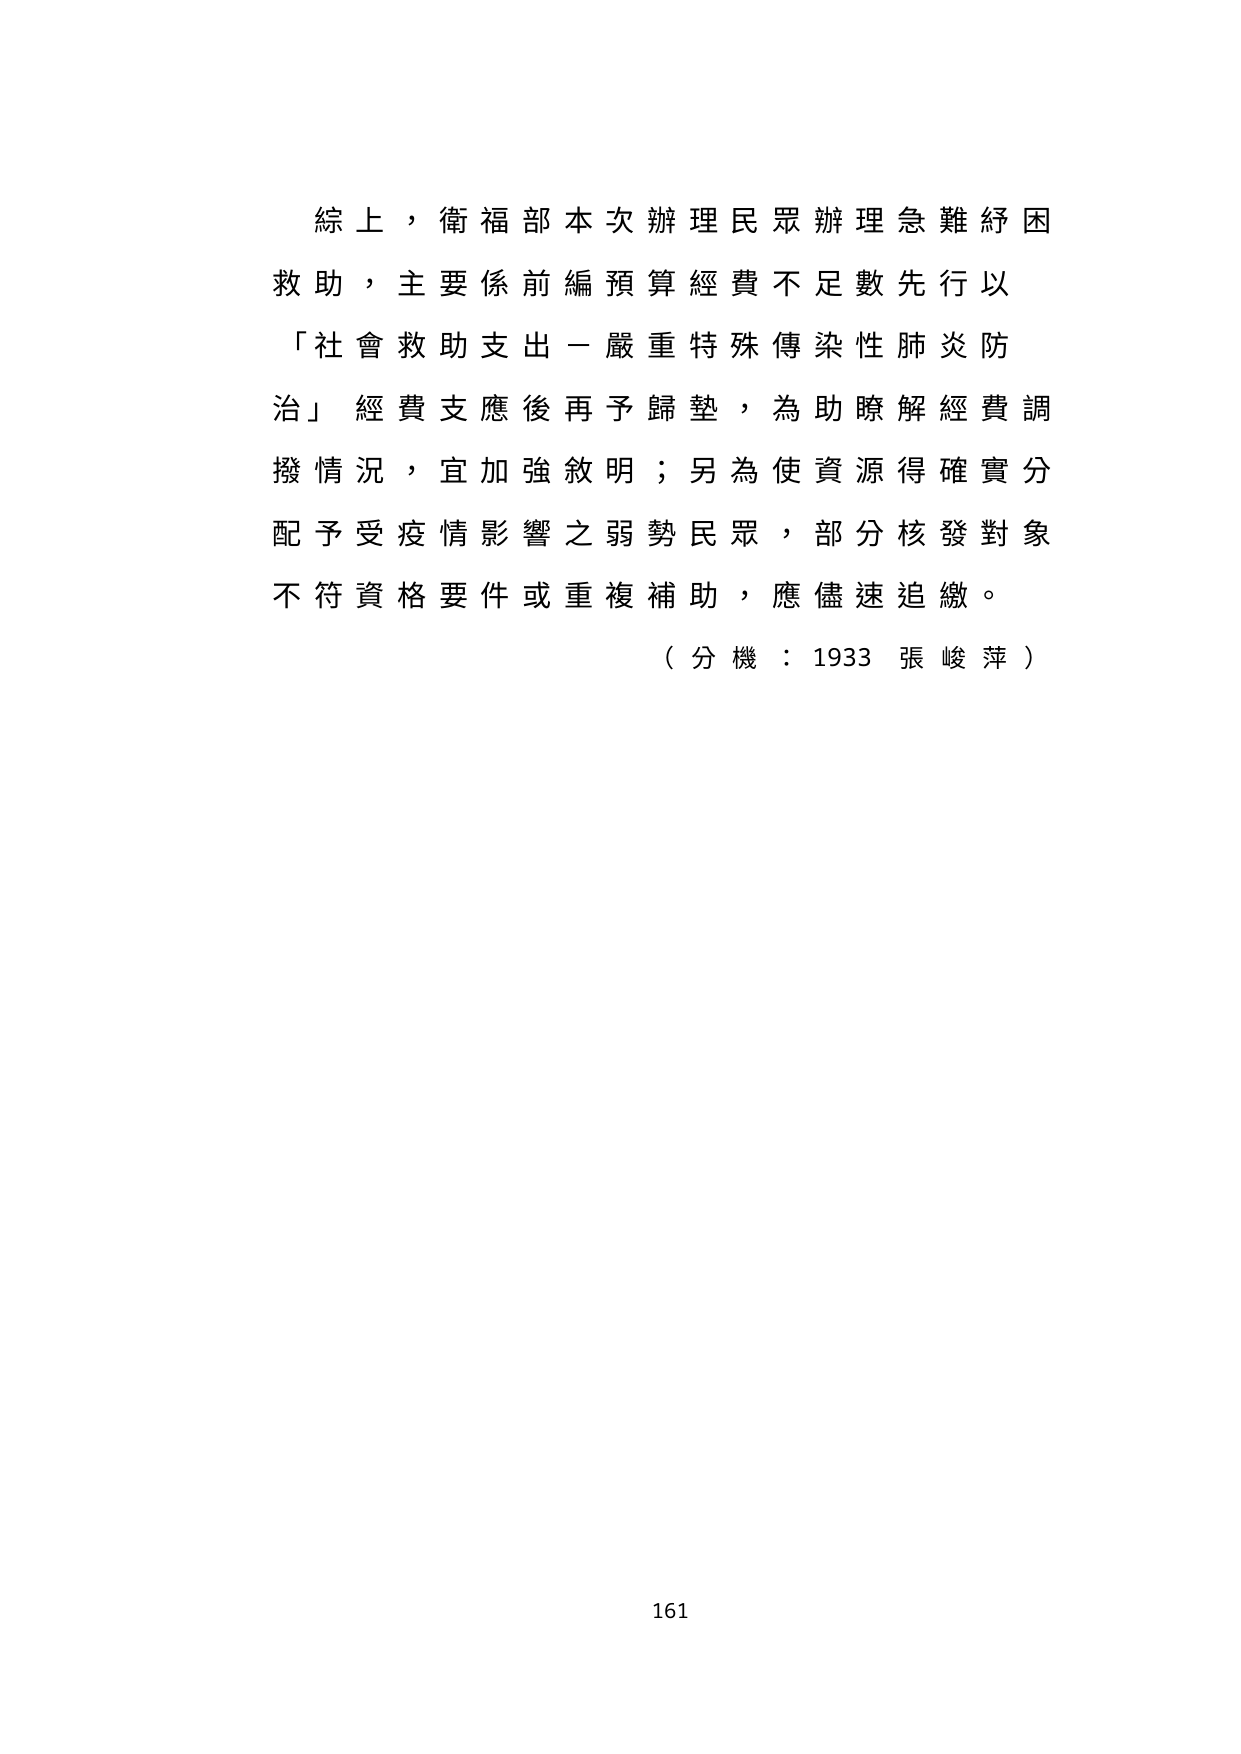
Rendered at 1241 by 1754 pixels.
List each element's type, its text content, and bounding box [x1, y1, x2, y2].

text （分機：1933 張峻萍） [183, 615, 1058, 677]
text 綜上，衛福部本次辦理民眾辦理急難紓困救助，主要係前編預算經費不足數先行以「社會救助支出－嚴重特殊傳染性肺炎防治」經費支應後再予歸墊，為助瞭解經費調撥情況，宜加強敘明；另為使資源得確實分配予受疫情影響之弱勢民眾，部分核發對象不符資格要件或重複補助，應儘速追繳。 [242, 177, 1058, 615]
